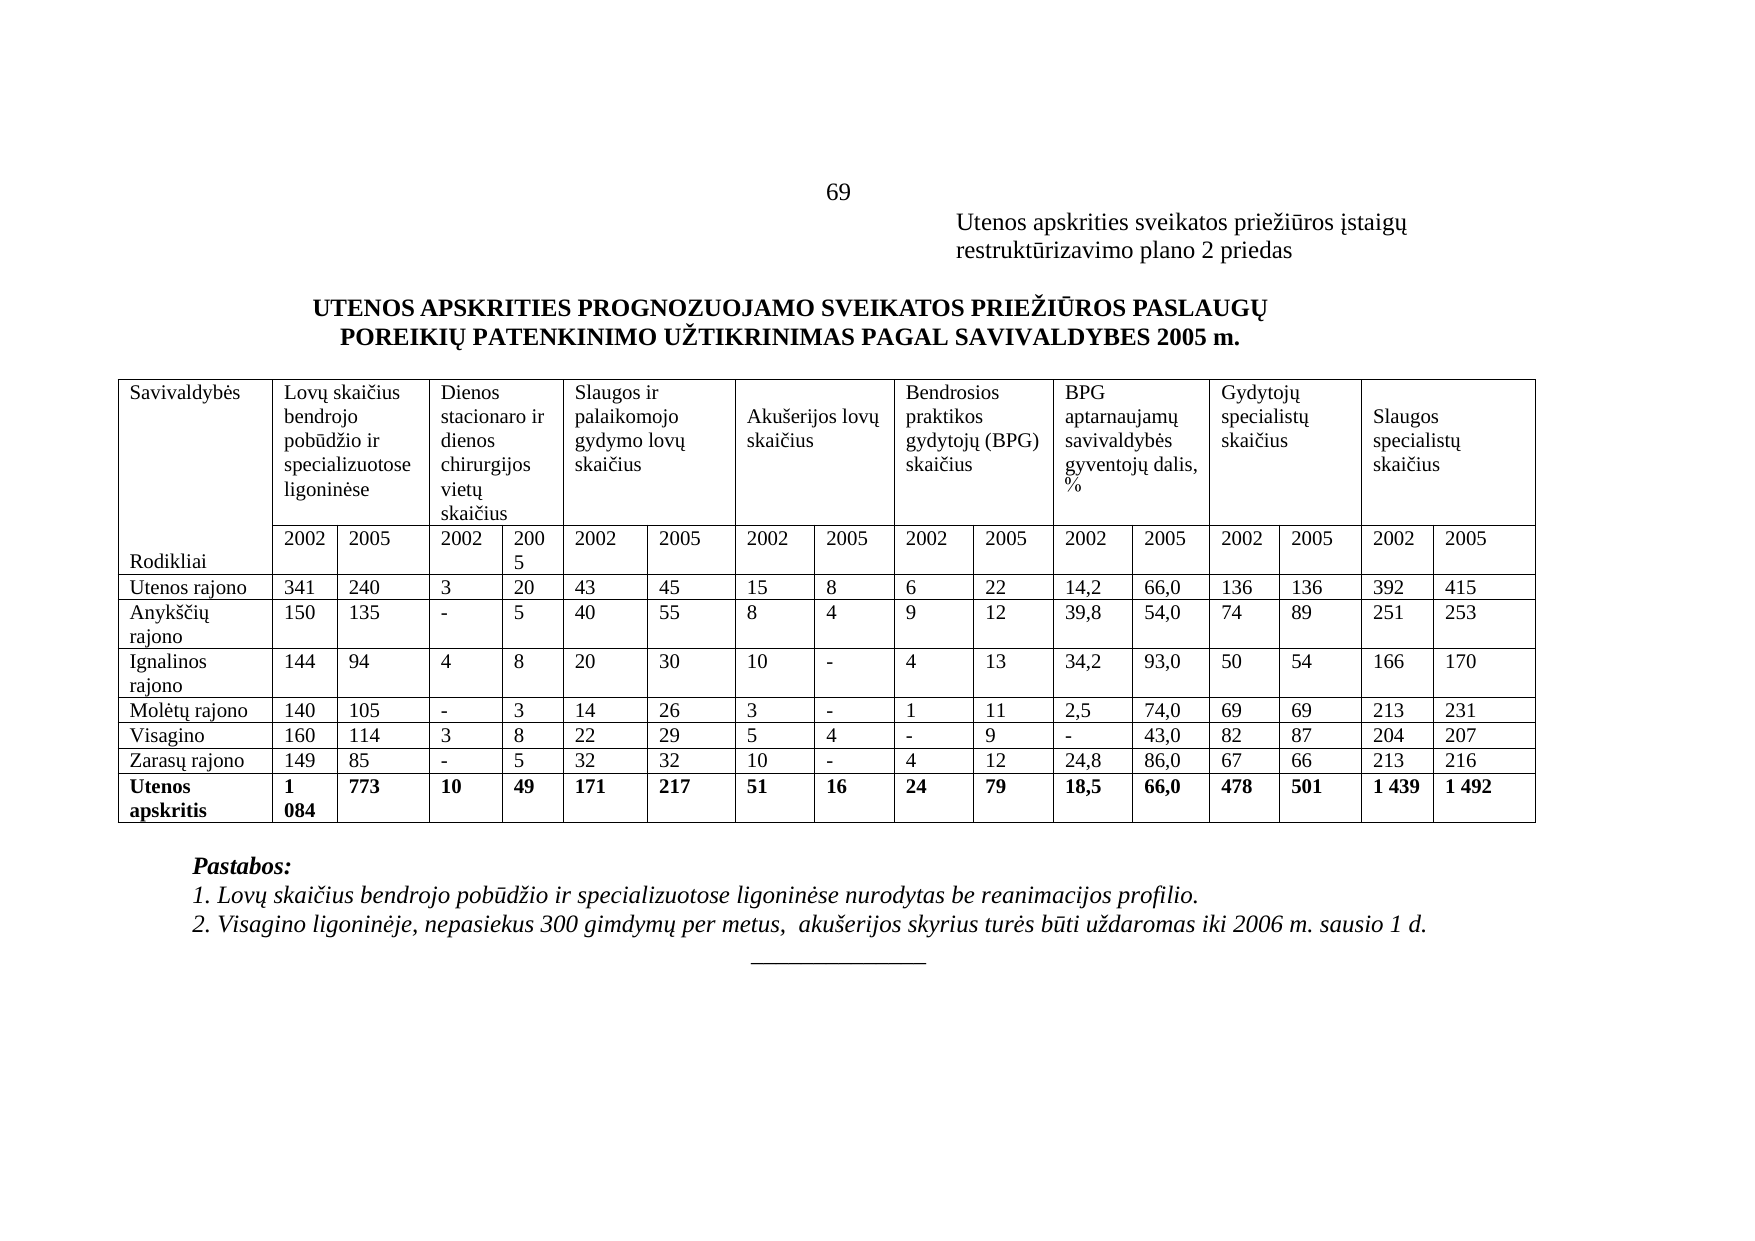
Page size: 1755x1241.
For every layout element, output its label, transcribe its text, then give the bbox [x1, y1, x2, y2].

table_cell 29 [648, 723, 735, 747]
table_cell 86,0 [1133, 749, 1209, 772]
table_cell 105 [338, 698, 429, 722]
table_cell 43,0 [1133, 723, 1209, 747]
table_cell 3 [430, 575, 502, 599]
table_cell 2005 [503, 526, 563, 574]
table_cell Visagino [119, 723, 272, 747]
table_cell Anykščių rajono [119, 600, 272, 648]
table_cell 3 [736, 698, 814, 722]
table_cell 34,2 [1054, 649, 1132, 697]
table_cell 12 [974, 600, 1053, 648]
table_cell 170 [1434, 649, 1535, 697]
table_cell 4 [430, 649, 502, 697]
table_cell 240 [338, 575, 429, 599]
table_cell 87 [1280, 723, 1361, 747]
table_cell 67 [1210, 749, 1279, 772]
table_cell Ignalinos rajono [119, 649, 272, 697]
table_cell - [430, 749, 502, 772]
table_cell 253 [1434, 600, 1535, 648]
table_cell 207 [1434, 723, 1535, 747]
table_cell 204 [1362, 723, 1433, 747]
table_cell 114 [338, 723, 429, 747]
table_cell 89 [1280, 600, 1361, 648]
table_cell 32 [564, 749, 647, 772]
table_cell 66,0 [1133, 774, 1209, 822]
table_cell 2002 [895, 526, 973, 574]
text restruktūrizavimo plano 2 priedas [118, 235, 1462, 264]
text Pastabos: [118, 851, 1462, 880]
table_cell 32 [648, 749, 735, 772]
table_cell 217 [648, 774, 735, 822]
text UTENOS APSKRITIES PROGNOZUOJAMO SVEIKATOS PRIEŽIŪROS PASLAUGŲ [118, 293, 1462, 322]
text Utenos apskrities sveikatos priežiūros įstaigų [956, 207, 1462, 235]
table_cell 2005 [815, 526, 894, 574]
table_cell 2002 [430, 526, 502, 574]
table_cell 82 [1210, 723, 1279, 747]
table_cell 66 [1280, 749, 1361, 772]
table_cell 144 [273, 649, 337, 697]
table_cell 415 [1434, 575, 1535, 599]
table_cell Utenos rajono [119, 575, 272, 599]
table_cell - [1054, 723, 1132, 747]
table_cell 50 [1210, 649, 1279, 697]
table_cell 9 [974, 723, 1053, 747]
table_cell Zarasų rajono [119, 749, 272, 772]
table_cell 5 [503, 600, 563, 648]
table_cell 18,5 [1054, 774, 1132, 822]
table_cell 2005 [648, 526, 735, 574]
table_cell 16 [815, 774, 894, 822]
table_cell 478 [1210, 774, 1279, 822]
table_cell 6 [895, 575, 973, 599]
table_header Lovų skaičius bendrojo pobūdžio ir specializuotose ligoninėse [273, 380, 429, 524]
table_cell 5 [736, 723, 814, 747]
table_cell 10 [430, 774, 502, 822]
table_cell 2005 [1434, 526, 1535, 574]
table_cell 11 [974, 698, 1053, 722]
table_cell 8 [736, 600, 814, 648]
table_cell 69 [1280, 698, 1361, 722]
table_header Savivaldybės Rodikliai [119, 380, 272, 574]
text ______________ [118, 938, 1558, 966]
table_cell 160 [273, 723, 337, 747]
table_cell 10 [736, 649, 814, 697]
table_header Slaugos ir palaikomojo gydymo lovų skaičius [564, 380, 735, 524]
table_cell 66,0 [1133, 575, 1209, 599]
table_cell 43 [564, 575, 647, 599]
table_header Gydytojų specialistų skaičius [1210, 380, 1361, 524]
table_cell 8 [503, 649, 563, 697]
table_header Slaugos specialistų skaičius [1362, 380, 1535, 524]
table_cell 22 [974, 575, 1053, 599]
table_cell 3 [503, 698, 563, 722]
table_cell 9 [895, 600, 973, 648]
table_cell 54 [1280, 649, 1361, 697]
table_cell 55 [648, 600, 735, 648]
table_cell 2005 [338, 526, 429, 574]
table_cell 54,0 [1133, 600, 1209, 648]
table_cell 149 [273, 749, 337, 772]
table_cell 2002 [736, 526, 814, 574]
table_cell 20 [564, 649, 647, 697]
table_cell 4 [815, 723, 894, 747]
table_cell 85 [338, 749, 429, 772]
table_cell - [430, 698, 502, 722]
table_cell 14,2 [1054, 575, 1132, 599]
text 2. Visagino ligoninėje, nepasiekus 300 gimdymų per metus, akušerijos skyrius turės būti uždaromas iki 2006 m. sausio 1 d. [118, 909, 1462, 938]
table_cell 2002 [564, 526, 647, 574]
table_cell 49 [503, 774, 563, 822]
table_cell 2002 [1054, 526, 1132, 574]
table_header Dienos stacionaro ir dienos chirurgijos vietų skaičius [430, 380, 563, 524]
table_cell 1 492 [1434, 774, 1535, 822]
table_cell 4 [895, 649, 973, 697]
table_cell 2002 [273, 526, 337, 574]
table_cell 3 [430, 723, 502, 747]
table_cell 1 [895, 698, 973, 722]
table_header Akušerijos lovų skaičius [736, 380, 894, 524]
table_cell 2005 [974, 526, 1053, 574]
table_cell - [895, 723, 973, 747]
table_header BPG aptarnaujamų savivaldybės gyventojų dalis,  [1054, 380, 1209, 524]
table_cell 231 [1434, 698, 1535, 722]
table_cell 8 [815, 575, 894, 599]
table_cell 13 [974, 649, 1053, 697]
table_cell - [815, 749, 894, 772]
table_cell - [430, 600, 502, 648]
table_cell 39,8 [1054, 600, 1132, 648]
table_cell 213 [1362, 749, 1433, 772]
table_cell 69 [1210, 698, 1279, 722]
table_cell 45 [648, 575, 735, 599]
table_cell - [815, 649, 894, 697]
table_cell 4 [895, 749, 973, 772]
table_cell - [815, 698, 894, 722]
table_cell 501 [1280, 774, 1361, 822]
table_cell 2002 [1362, 526, 1433, 574]
table_cell 136 [1280, 575, 1361, 599]
table_cell 14 [564, 698, 647, 722]
table_cell 10 [736, 749, 814, 772]
table_cell 12 [974, 749, 1053, 772]
table_cell 94 [338, 649, 429, 697]
table_cell 93,0 [1133, 649, 1209, 697]
table_cell 773 [338, 774, 429, 822]
table_cell 392 [1362, 575, 1433, 599]
table_cell 251 [1362, 600, 1433, 648]
text 1. Lovų skaičius bendrojo pobūdžio ir specializuotose ligoninėse nurodytas be reanimacijos profilio. [118, 880, 1462, 909]
table_cell 1 084 [273, 774, 337, 822]
table_cell 24 [895, 774, 973, 822]
table_cell 51 [736, 774, 814, 822]
table_cell 24,8 [1054, 749, 1132, 772]
table_cell 2,5 [1054, 698, 1132, 722]
table_cell 30 [648, 649, 735, 697]
table_cell 15 [736, 575, 814, 599]
table_cell 150 [273, 600, 337, 648]
table_cell 171 [564, 774, 647, 822]
table_cell 135 [338, 600, 429, 648]
table_cell 74 [1210, 600, 1279, 648]
table_cell Molėtų rajono [119, 698, 272, 722]
table_cell 140 [273, 698, 337, 722]
table_cell 213 [1362, 698, 1433, 722]
table_cell 40 [564, 600, 647, 648]
table_header Bendrosios praktikos gydytojų (BPG) skaičius [895, 380, 1053, 524]
table_cell 4 [815, 600, 894, 648]
table_cell 20 [503, 575, 563, 599]
table_cell 216 [1434, 749, 1535, 772]
table_cell 136 [1210, 575, 1279, 599]
table_cell Utenos apskritis [119, 774, 272, 822]
table_cell 2005 [1280, 526, 1361, 574]
text POREIKIŲ PATENKINIMO UŽTIKRINIMAS PAGAL SAVIVALDYBES 2005 m. [118, 322, 1462, 350]
table_cell 166 [1362, 649, 1433, 697]
table_cell 2005 [1133, 526, 1209, 574]
table_cell 79 [974, 774, 1053, 822]
table_cell 26 [648, 698, 735, 722]
table_cell 2002 [1210, 526, 1279, 574]
table_cell 1 439 [1362, 774, 1433, 822]
table_cell 8 [503, 723, 563, 747]
table_cell 74,0 [1133, 698, 1209, 722]
table_cell 5 [503, 749, 563, 772]
table_cell 341 [273, 575, 337, 599]
table_cell 22 [564, 723, 647, 747]
